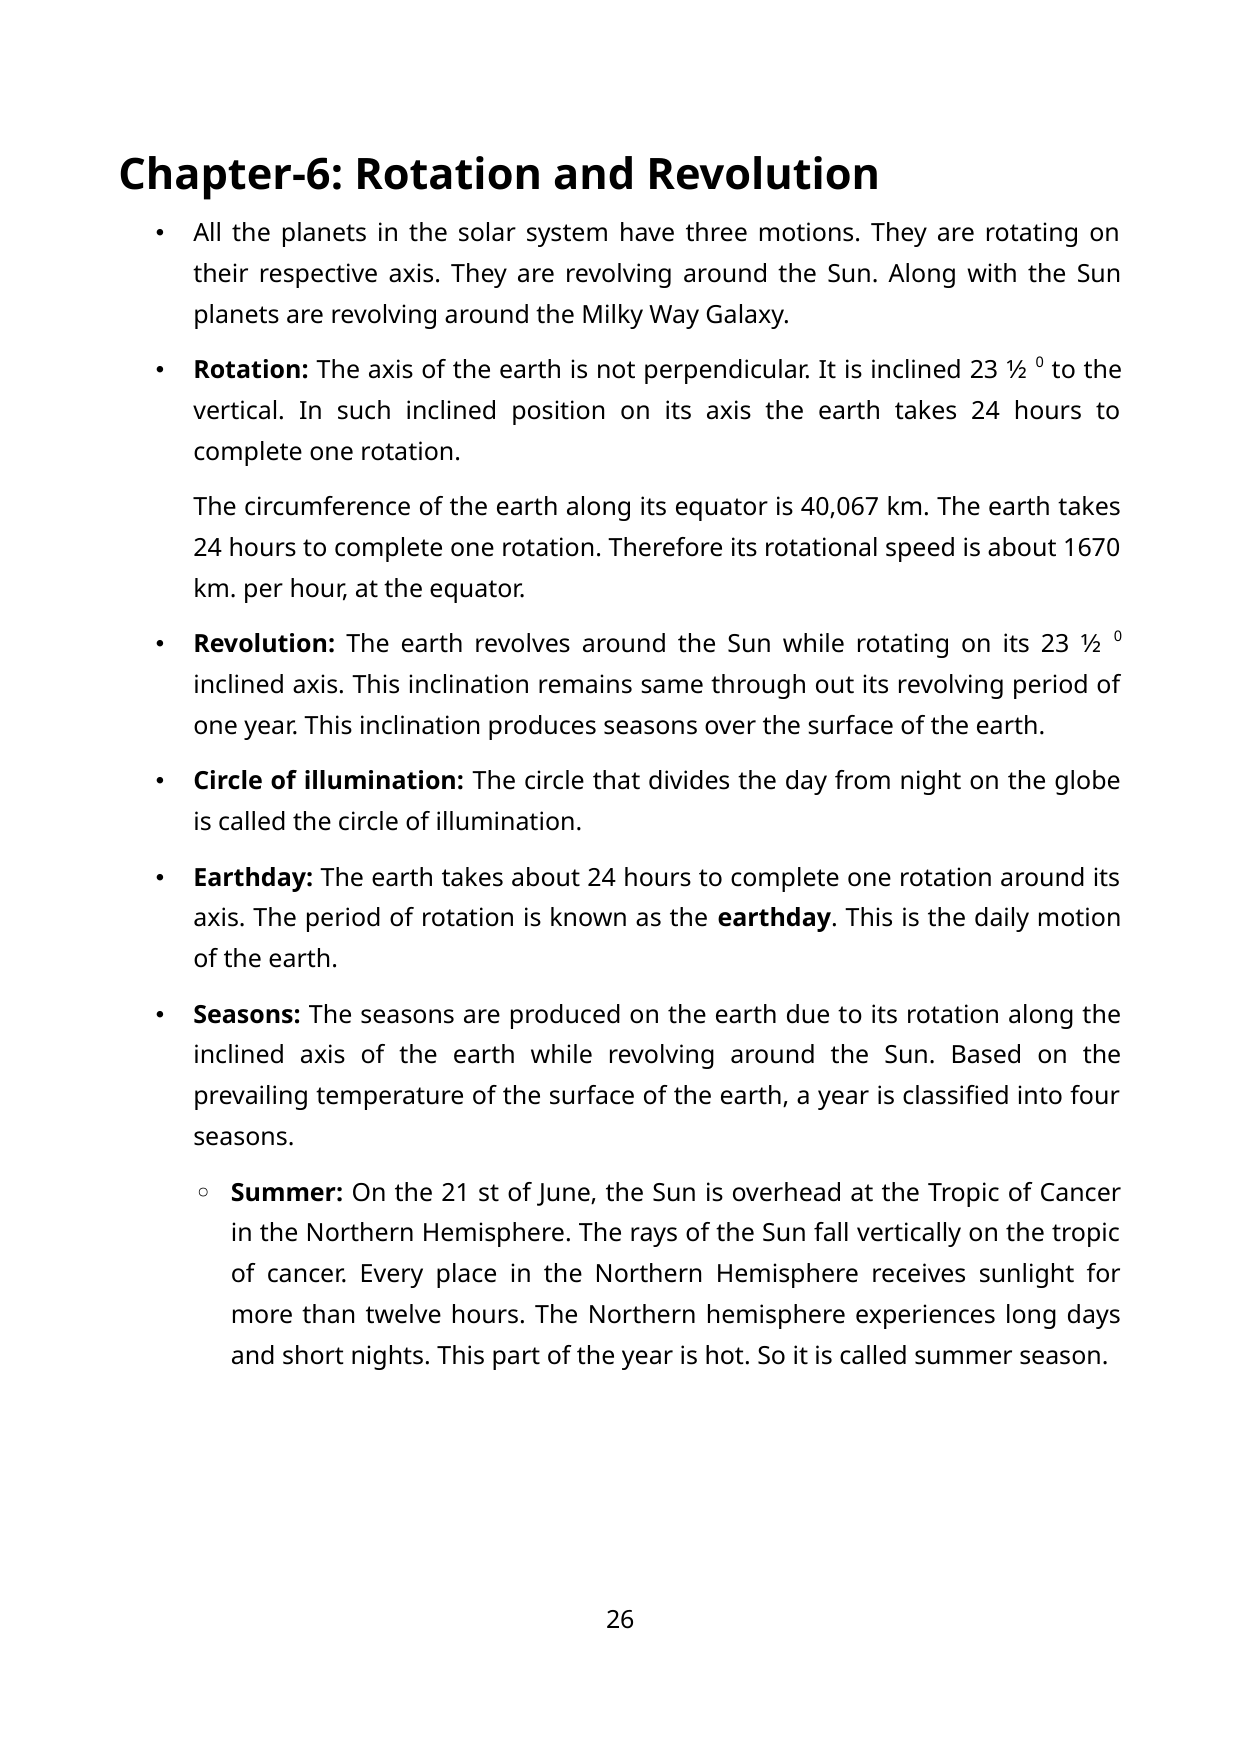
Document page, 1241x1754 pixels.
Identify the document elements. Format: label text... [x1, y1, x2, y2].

list Summer: On the 21 st of June, the Sun is overhead at the Tropic of Cancer in the Northern Hemisphere. The rays of the Sun fall vertically on the tropic of cancer. Every place in the Northern Hemisphere receives sunlight for more than twelve hours. The Northern hemisphere experiences long days and short nights. This part of the year is hot. So it is called summer season. [193, 1174, 1122, 1372]
list Revolution: The earth revolves around the Sun while rotating on its 23 1⁄2 0 inclined axis. This inclination remains same through out its revolving period of one year. This inclination produces seasons over the surface of the earth. [156, 626, 1122, 742]
subtitle Chapter-6: Rotation and Revolution [118, 143, 1122, 202]
list Seasons: The seasons are produced on the earth due to its rotation along the inclined axis of the earth while revolving around the Sun. Based on the prevailing temperature of the surface of the earth, a year is classified into four seasons. [156, 996, 1122, 1153]
list Rotation: The axis of the earth is not perpendicular. It is inclined 23 1⁄2 0 to the vertical. In such inclined position on its axis the earth takes 24 hours to complete one rotation. [156, 352, 1122, 467]
list Earthday: The earth takes about 24 hours to complete one rotation around its axis. The period of rotation is known as the earthday. This is the daily motion of the earth. [156, 859, 1122, 975]
list All the planets in the solar system have three motions. They are rotating on their respective axis. They are revolving around the Sun. Along with the Sun planets are revolving around the Milky Way Galaxy. [156, 215, 1122, 330]
list Circle of illumination: The circle that divides the day from night on the globe is called the circle of illumination. [156, 763, 1122, 838]
list The circumference of the earth along its equator is 40,067 km. The earth takes 24 hours to complete one rotation. Therefore its rotational speed is about 1670 km. per hour, at the equator. [156, 489, 1122, 604]
